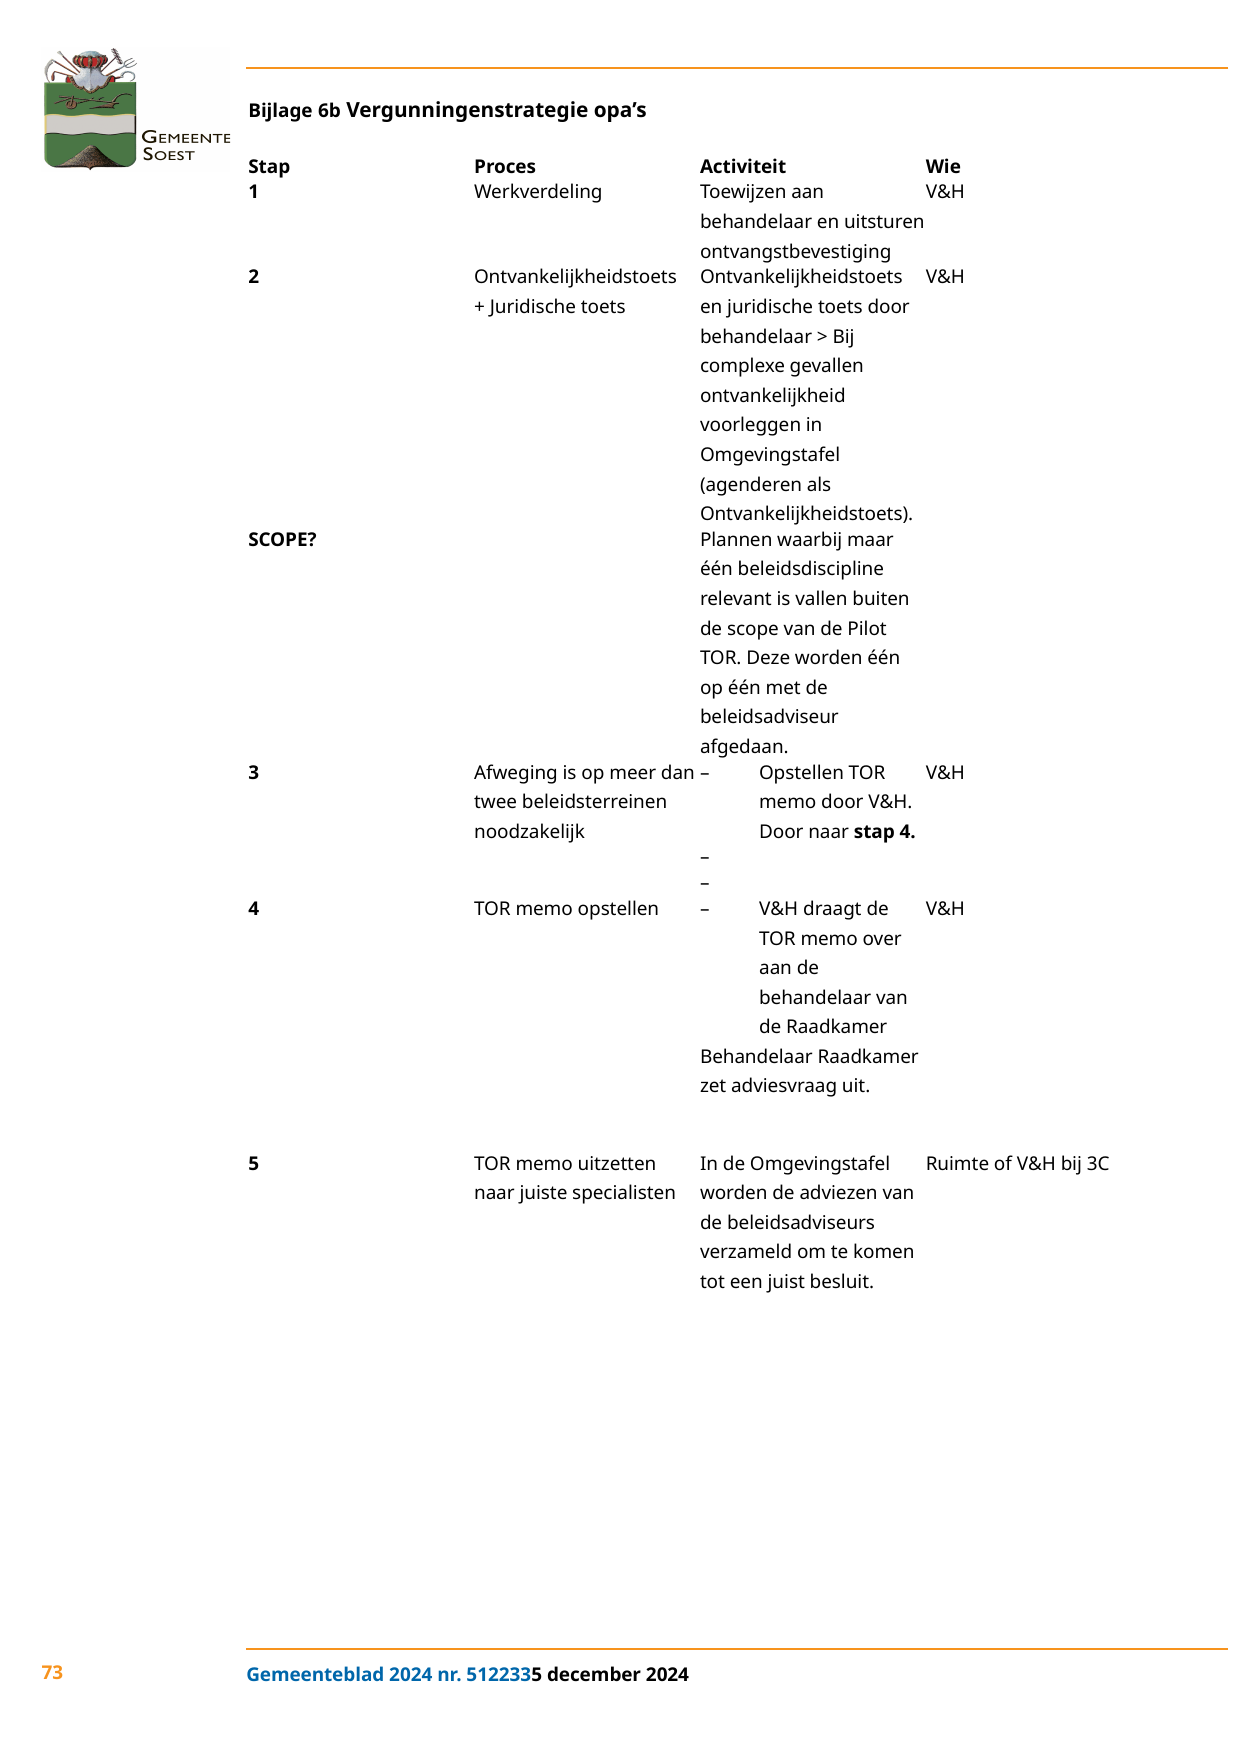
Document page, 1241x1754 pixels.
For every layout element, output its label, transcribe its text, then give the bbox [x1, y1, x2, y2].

table_header Wie [926, 153, 1152, 179]
table_cell [474, 1345, 700, 1371]
table_cell V&H [926, 895, 1152, 1098]
table_cell Ontvankelijkheidstoets en juridische toets door behandelaar > Bij complexe gevallen ontvankelijkheid voorleggen in Omgevingstafel (agenderen als Ontvankelijkheidstoets). [700, 264, 926, 526]
table_cell 2 [248, 264, 474, 526]
table_cell [248, 844, 474, 869]
table_cell [248, 1371, 474, 1397]
table_cell Ruimte of V&H bij 3C [926, 1150, 1152, 1294]
table_cell [926, 1423, 1152, 1448]
table_cell 4 [248, 895, 474, 1098]
table_cell [474, 1294, 700, 1320]
table_cell [248, 1320, 474, 1345]
table_cell [926, 1371, 1152, 1397]
table_cell [248, 1345, 474, 1371]
table_cell [474, 1371, 700, 1397]
table_cell [474, 1124, 700, 1150]
table_cell [700, 1397, 926, 1423]
table_cell 3 [248, 759, 474, 844]
text Bijlage 6b Vergunningenstrategie opa’s [248, 95, 1152, 123]
table_cell [700, 870, 926, 895]
picture [41, 47, 231, 172]
table_header Activiteit [700, 153, 926, 179]
table_cell Afweging is op meer dan twee beleidsterreinen noodzakelijk [474, 759, 700, 844]
table_cell [474, 1320, 700, 1345]
table_cell [926, 1099, 1152, 1124]
table_cell [248, 1397, 474, 1423]
table_cell [926, 1124, 1152, 1150]
table_cell [926, 1294, 1152, 1320]
table_cell [700, 1320, 926, 1345]
table_cell 1 [248, 179, 474, 264]
table_cell [700, 1099, 926, 1124]
table_cell [700, 844, 926, 869]
table_cell TOR memo uitzetten naar juiste specialisten [474, 1150, 700, 1294]
table_cell TOR memo opstellen [474, 895, 700, 1098]
table_cell SCOPE? [248, 526, 474, 759]
table_cell [248, 1124, 474, 1150]
table_cell [474, 1099, 700, 1124]
table_cell [926, 844, 1152, 869]
table_cell [700, 1124, 926, 1150]
table_cell [926, 1345, 1152, 1371]
table_cell [700, 1371, 926, 1397]
table_cell [700, 1423, 926, 1448]
table_cell V&H draagt de TOR memo over aan de behandelaar van de Raadkamer Behandelaar Raadkamer zet adviesvraag uit. [700, 895, 926, 1098]
table_cell [474, 526, 700, 759]
table_cell In de Omgevingstafel worden de adviezen van de beleidsadviseurs verzameld om te komen tot een juist besluit. [700, 1150, 926, 1294]
table_cell [926, 1397, 1152, 1423]
table_cell [474, 844, 700, 869]
table_cell Ontvankelijkheidstoets + Juridische toets [474, 264, 700, 526]
table_cell [248, 1294, 474, 1320]
table_cell V&H [926, 264, 1152, 526]
table_cell Opstellen TOR memo door V&H. Door naar stap 4. [700, 759, 926, 844]
table_cell [248, 1423, 474, 1448]
table_cell [700, 1345, 926, 1371]
table_cell Toewijzen aan behandelaar en uitsturen ontvangstbevestiging [700, 179, 926, 264]
table_cell [474, 1397, 700, 1423]
table_cell [926, 1320, 1152, 1345]
table_header Stap [248, 153, 474, 179]
table_cell 5 [248, 1150, 474, 1294]
table_cell V&H [926, 179, 1152, 264]
table_cell Plannen waarbij maar één beleidsdiscipline relevant is vallen buiten de scope van de Pilot TOR. Deze worden één op één met de beleidsadviseur afgedaan. [700, 526, 926, 759]
table_cell [248, 1099, 474, 1124]
table_cell [474, 1423, 700, 1448]
table_cell [248, 870, 474, 895]
table_cell [926, 870, 1152, 895]
table_cell [926, 526, 1152, 759]
table_cell V&H [926, 759, 1152, 844]
table_cell [700, 1294, 926, 1320]
table_cell Werkverdeling [474, 179, 700, 264]
table_cell [474, 870, 700, 895]
table_header Proces [474, 153, 700, 179]
